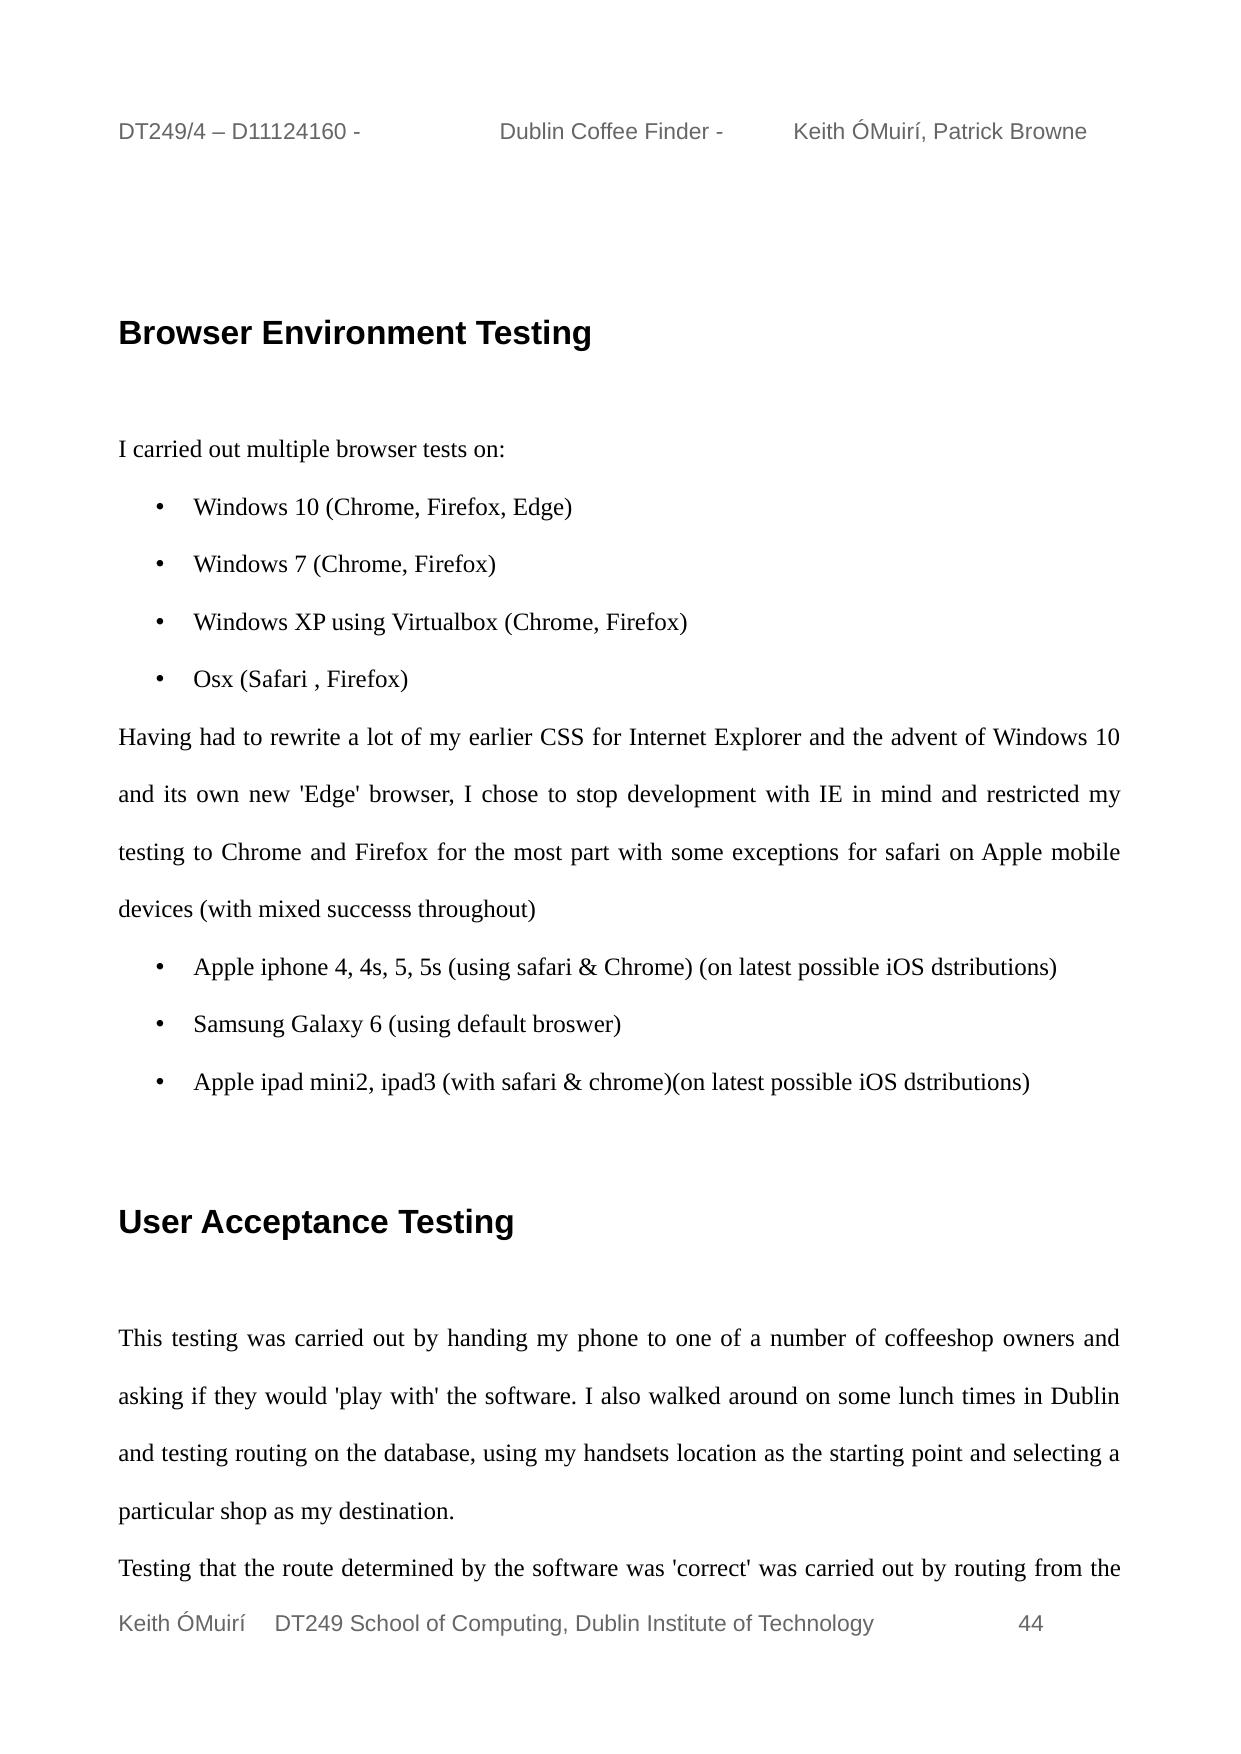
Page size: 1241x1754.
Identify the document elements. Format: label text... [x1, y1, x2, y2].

text I carried out multiple browser tests on: [118, 434, 1122, 463]
list Apple ipad mini2, ipad3 (with safari & chrome)(on latest possible iOS dstributions) [156, 1067, 1122, 1095]
subtitle User Acceptance Testing [118, 1202, 1122, 1241]
list Apple iphone 4, 4s, 5, 5s (using safari & Chrome) (on latest possible iOS dstributions) [156, 952, 1122, 980]
text Having had to rewrite a lot of my earlier CSS for Internet Explorer and the advent of Windows 10 and its own new 'Edge' browser, I chose to stop development with IE in mind and restricted my testing to Chrome and Firefox for the most part with some exceptions for safari on Apple mobile devices (with mixed successs throughout) [118, 722, 1122, 923]
text This testing was carried out by handing my phone to one of a number of coffeeshop owners and asking if they would 'play with' the software. I also walked around on some lunch times in Dublin and testing routing on the database, using my handsets location as the starting point and selecting a particular shop as my destination. [118, 1323, 1122, 1525]
list Windows 7 (Chrome, Firefox) [156, 549, 1122, 578]
list Windows XP using Virtualbox (Chrome, Firefox) [156, 607, 1122, 635]
list Osx (Safari , Firefox) [156, 664, 1122, 693]
list Samsung Galaxy 6 (using default broswer) [156, 1009, 1122, 1038]
list Windows 10 (Chrome, Firefox, Edge) [156, 492, 1122, 520]
subtitle Browser Environment Testing [118, 313, 1122, 352]
text Testing that the route determined by the software was 'correct' was carried out by routing from the [118, 1553, 1122, 1582]
